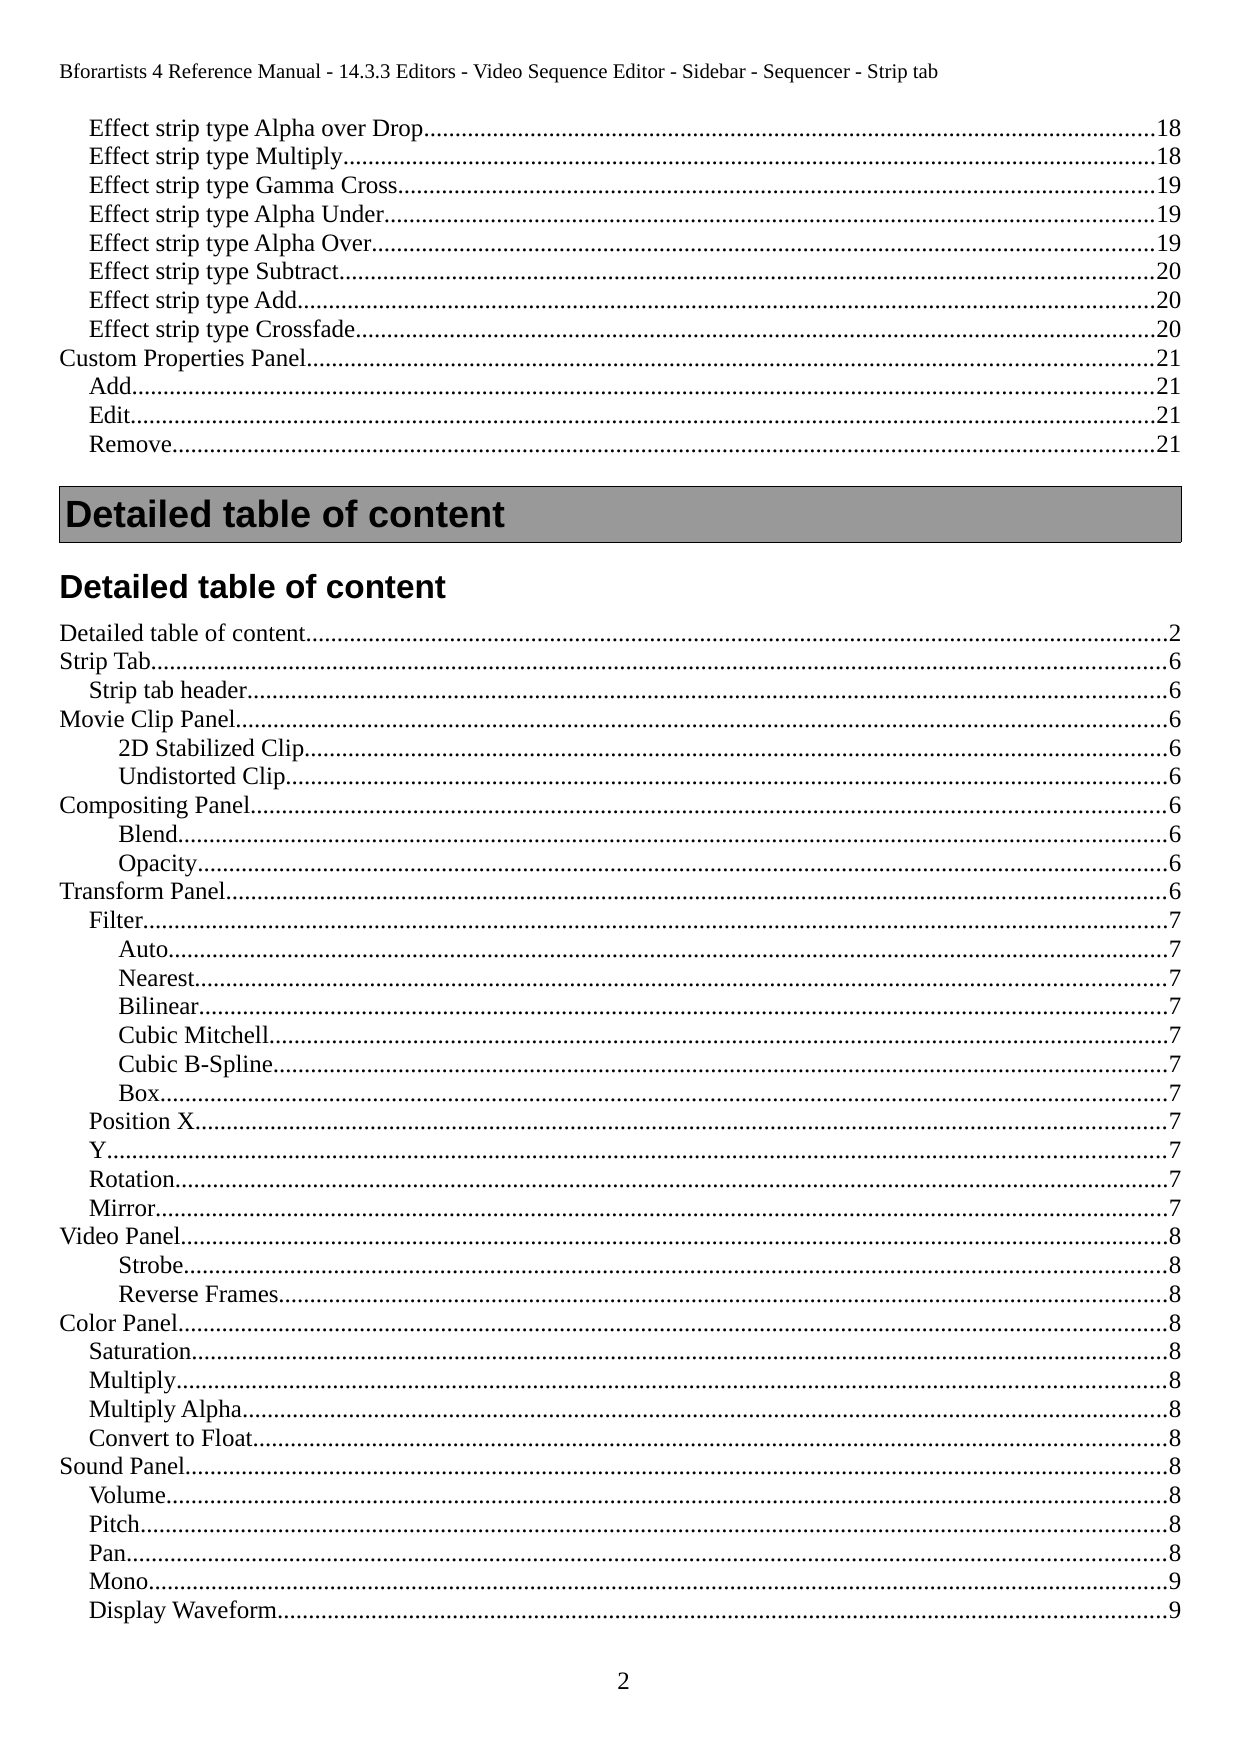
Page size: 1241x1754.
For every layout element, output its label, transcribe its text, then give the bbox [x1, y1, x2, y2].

text Sound Panel 8 [59, 1451, 1181, 1480]
text Effect strip type Alpha Under 19 [88, 199, 1181, 228]
subtitle Detailed table of content [59, 567, 1181, 605]
text Transform Panel 6 [59, 876, 1181, 905]
text Saturation 8 [88, 1336, 1181, 1365]
text Pitch 8 [88, 1509, 1181, 1538]
text Position X 7 [88, 1106, 1181, 1135]
text Undistorted Clip 6 [118, 761, 1181, 790]
text Strip Tab 6 [59, 646, 1181, 675]
text Strip tab header 6 [88, 675, 1181, 704]
text Mirror 7 [88, 1193, 1181, 1221]
text Filter 7 [88, 905, 1181, 934]
text Effect strip type Crossfade 20 [88, 314, 1181, 343]
text Compositing Panel 6 [59, 790, 1181, 819]
text Edit 21 [88, 400, 1181, 429]
text Effect strip type Alpha Over 19 [88, 228, 1181, 256]
text 2D Stabilized Clip 6 [118, 733, 1181, 761]
text Effect strip type Subtract 20 [88, 256, 1181, 285]
text Cubic Mitchell 7 [118, 1020, 1181, 1049]
text Video Panel 8 [59, 1221, 1181, 1250]
text Strobe 8 [118, 1250, 1181, 1279]
text Effect strip type Multiply 18 [88, 141, 1181, 170]
text Auto 7 [118, 934, 1181, 963]
text Y 7 [88, 1135, 1181, 1164]
text Effect strip type Add 20 [88, 285, 1181, 314]
text Display Waveform 9 [88, 1595, 1181, 1624]
table_header Detailed table of content [60, 487, 1181, 542]
text Custom Properties Panel 21 [59, 343, 1181, 371]
text Cubic B-Spline 7 [118, 1049, 1181, 1078]
text Multiply Alpha 8 [88, 1394, 1181, 1423]
text Remove 21 [88, 429, 1181, 458]
text Effect strip type Alpha over Drop 18 [88, 113, 1181, 141]
text Mono 9 [88, 1566, 1181, 1595]
text Nearest 7 [118, 963, 1181, 991]
text Bilinear 7 [118, 991, 1181, 1020]
text Rotation 7 [88, 1164, 1181, 1193]
text Box 7 [118, 1078, 1181, 1106]
text Add 21 [88, 371, 1181, 400]
text Effect strip type Gamma Cross 19 [88, 170, 1181, 199]
text Pan 8 [88, 1538, 1181, 1566]
text Blend 6 [118, 819, 1181, 848]
text Reverse Frames 8 [118, 1279, 1181, 1308]
text Detailed table of content 2 [59, 618, 1181, 646]
text Color Panel 8 [59, 1308, 1181, 1336]
text Convert to Float 8 [88, 1423, 1181, 1451]
text Volume 8 [88, 1480, 1181, 1509]
text Multiply 8 [88, 1365, 1181, 1394]
text Movie Clip Panel 6 [59, 704, 1181, 733]
text Opacity 6 [118, 848, 1181, 876]
